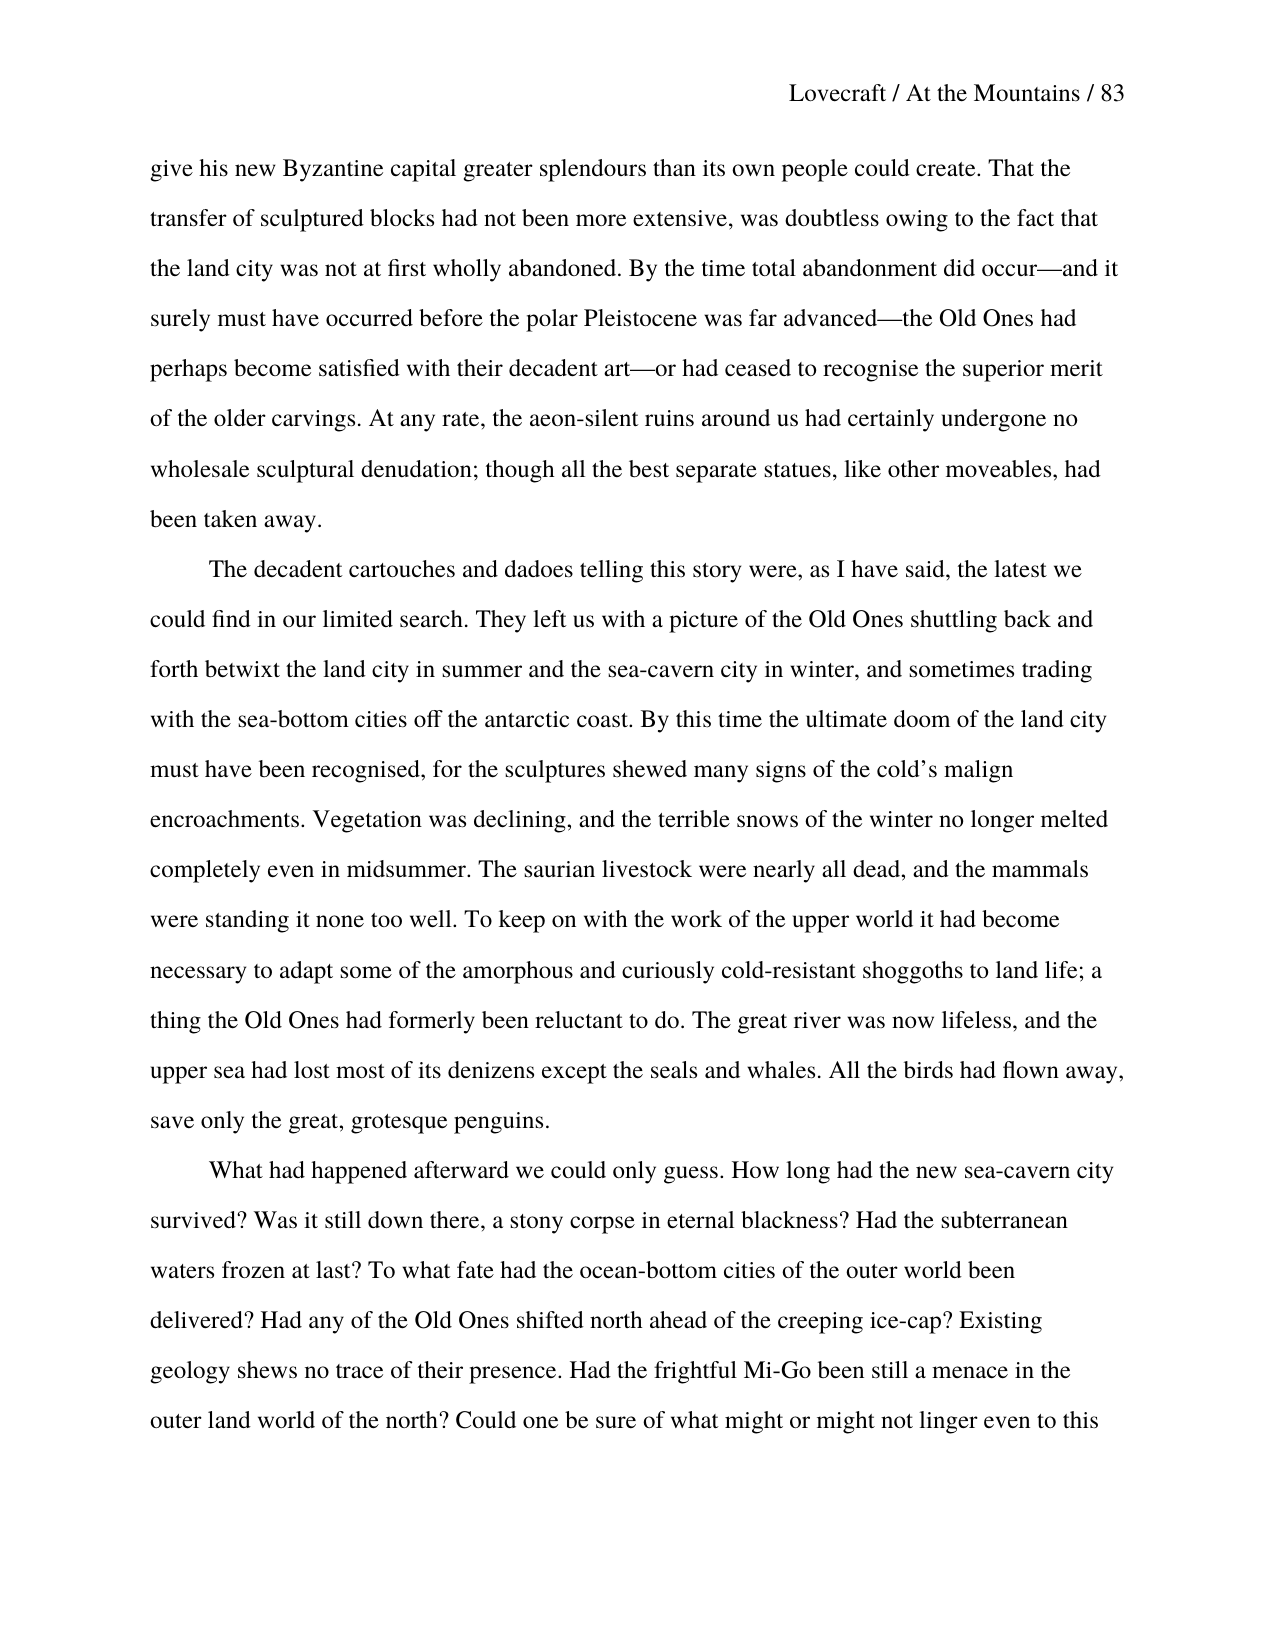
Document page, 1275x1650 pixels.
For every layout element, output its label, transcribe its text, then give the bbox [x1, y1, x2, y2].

text give his new Byzantine capital greater splendours than its own people could create. That the transfer of sculptured blocks had not been more extensive, was doubtless owing to the fact that the land city was not at first wholly abandoned. By the time total abandonment did occur—and it surely must have occurred before the polar Pleistocene was far advanced—the Old Ones had perhaps become satisfied with their decadent art—or had ceased to recognise the superior merit of the older carvings. At any rate, the aeon-silent ruins around us had certainly undergone no wholesale sculptural denudation; though all the best separate statues, like other moveables, had been taken away. [150, 150, 1125, 534]
text The decadent cartouches and dadoes telling this story were, as I have said, the latest we could find in our limited search. They left us with a picture of the Old Ones shuttling back and forth betwixt the land city in summer and the sea-cavern city in winter, and sometimes trading with the sea-bottom cities off the antarctic coast. By this time the ultimate doom of the land city must have been recognised, for the sculptures shewed many signs of the cold’s malign encroachments. Vegetation was declining, and the terrible snows of the winter no longer melted completely even in midsummer. The saurian livestock were nearly all dead, and the mammals were standing it none too well. To keep on with the work of the upper world it had become necessary to adapt some of the amorphous and curiously cold-resistant shoggoths to land life; a thing the Old Ones had formerly been reluctant to do. The great river was now lifeless, and the upper sea had lost most of its denizens except the seals and whales. All the birds had flown away, save only the great, grotesque penguins. [150, 551, 1125, 1135]
text What had happened afterward we could only guess. How long had the new sea-cavern city survived? Was it still down there, a stony corpse in eternal blackness? Had the subterranean waters frozen at last? To what fate had the ocean-bottom cities of the outer world been delivered? Had any of the Old Ones shifted north ahead of the creeping ice-cap? Existing geology shews no trace of their presence. Had the frightful Mi-Go been still a menace in the outer land world of the north? Could one be sure of what might or might not linger even to this [150, 1152, 1125, 1436]
